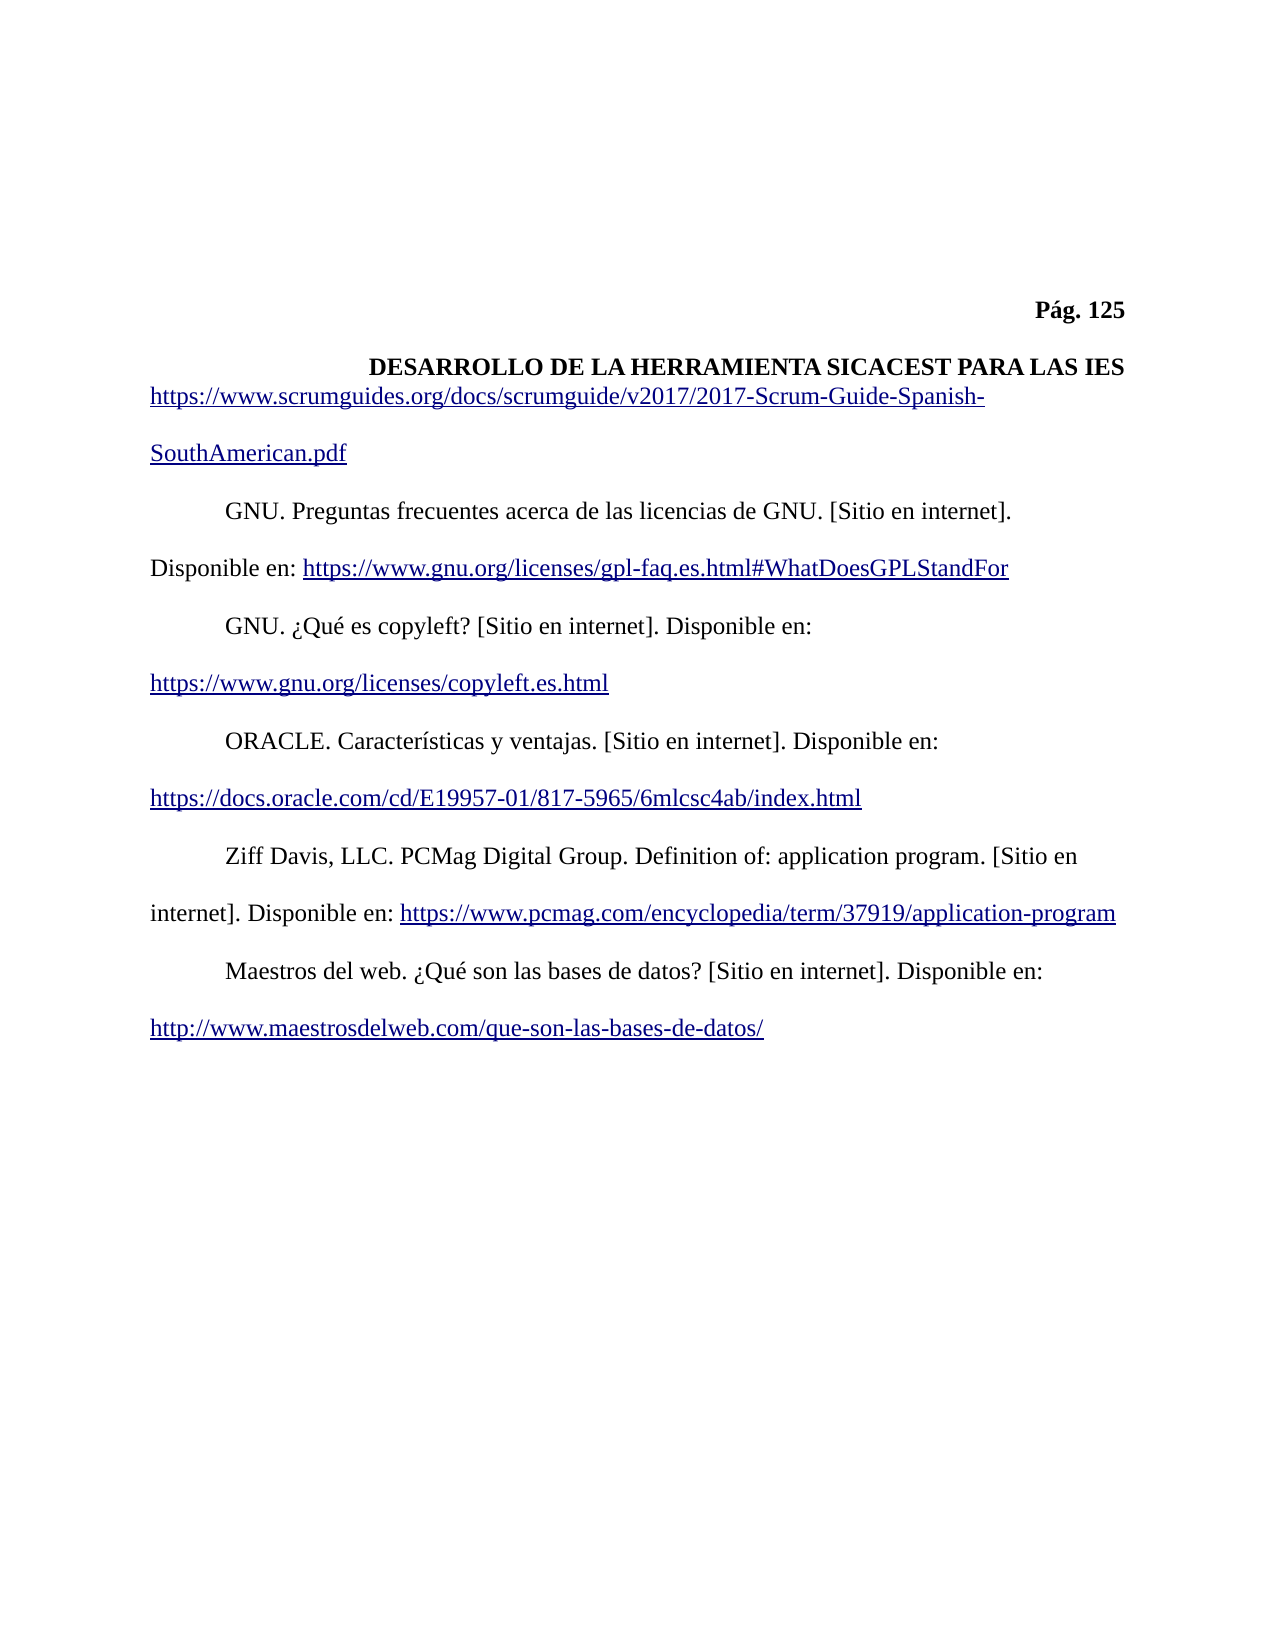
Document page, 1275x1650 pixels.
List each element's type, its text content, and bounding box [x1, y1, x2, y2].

text ORACLE. Características y ventajas. [Sitio en internet]. Disponible en: https://docs.oracle.com/cd/E19957-01/817-5965/6mlcsc4ab/index.html [150, 726, 1125, 812]
text GNU. ¿Qué es copyleft? [Sitio en internet]. Disponible en: https://www.gnu.org/licenses/copyleft.es.html [150, 611, 1125, 697]
text Maestros del web. ¿Qué son las bases de datos? [Sitio en internet]. Disponible en: http://www.maestrosdelweb.com/que-son-las-bases-de-datos/ [150, 956, 1125, 1042]
text GNU. Preguntas frecuentes acerca de las licencias de GNU. [Sitio en internet]. Disponible en: https://www.gnu.org/licenses/gpl-faq.es.html#WhatDoesGPLStandFor [150, 496, 1125, 582]
text Ziff Davis, LLC. PCMag Digital Group. Definition of: application program. [Sitio en internet]. Disponible en: https://www.pcmag.com/encyclopedia/term/37919/application-program [150, 841, 1125, 927]
text https://www.scrumguides.org/docs/scrumguide/v2017/2017-Scrum-Guide-Spanish-SouthAmerican.pdf [150, 381, 1125, 467]
